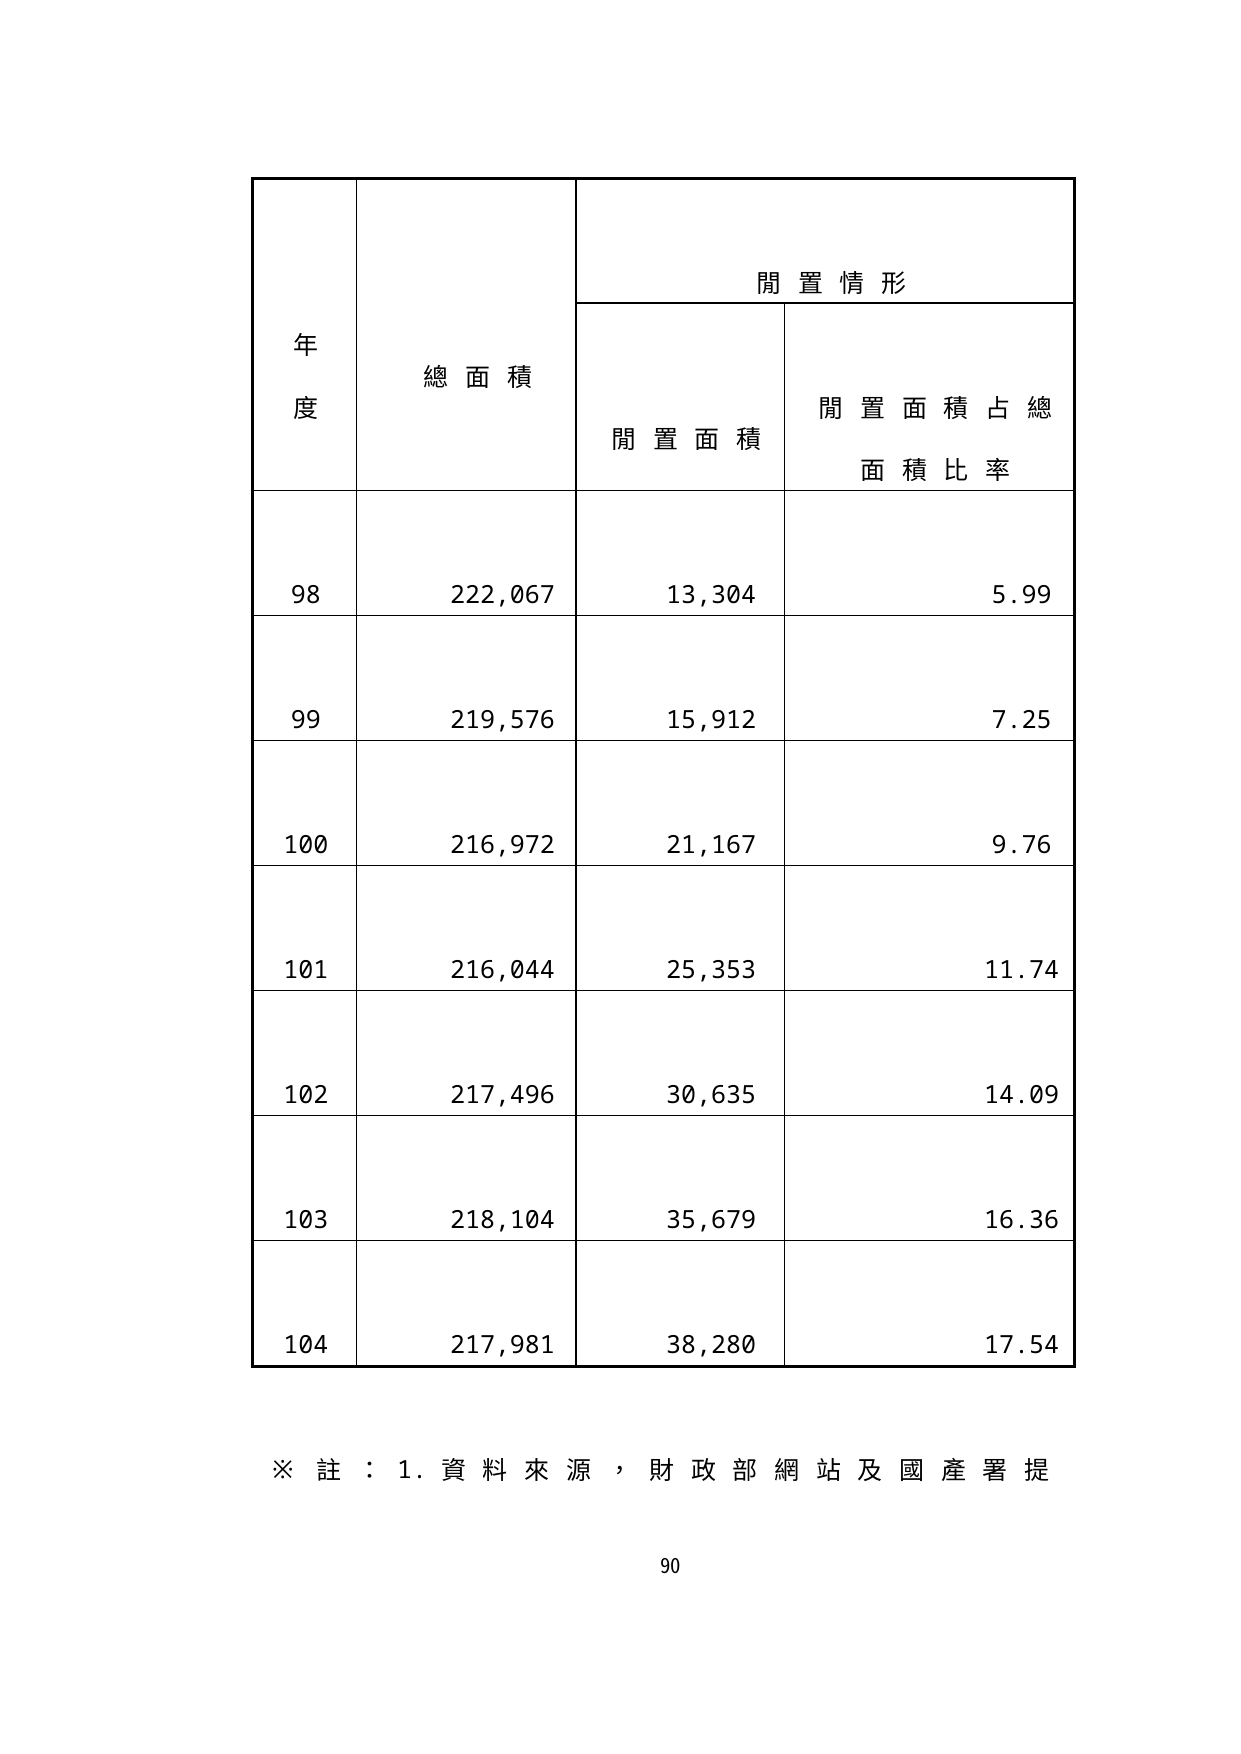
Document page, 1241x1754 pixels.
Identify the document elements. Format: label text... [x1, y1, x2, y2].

table_cell 38,280 [577, 1241, 784, 1365]
table_cell 98 [254, 491, 356, 615]
table_cell 35,679 [577, 1116, 784, 1240]
table_cell 16.36 [785, 1116, 1073, 1240]
table_cell 14.09 [785, 991, 1073, 1115]
table_cell 217,981 [357, 1241, 575, 1365]
table_cell 216,972 [357, 741, 575, 865]
table_cell 222,067 [357, 491, 575, 615]
table_cell 7.25 [785, 616, 1073, 740]
table_header 總面積 [357, 180, 575, 490]
table_cell 30,635 [577, 991, 784, 1115]
table_cell 219,576 [357, 616, 575, 740]
table_cell 閒置面積 [577, 304, 784, 490]
text ※註：1.資料來源，財政部網站及國產署提 [183, 1427, 1058, 1490]
table_cell 104 [254, 1241, 356, 1365]
table_header 年度 [254, 180, 356, 490]
table_cell 13,304 [577, 491, 784, 615]
table_cell 216,044 [357, 866, 575, 990]
table_cell 21,167 [577, 741, 784, 865]
table_cell 100 [254, 741, 356, 865]
table_cell 101 [254, 866, 356, 990]
table_header 閒置情形 [577, 180, 1073, 302]
table_cell 218,104 [357, 1116, 575, 1240]
table_cell 5.99 [785, 491, 1073, 615]
table_cell 11.74 [785, 866, 1073, 990]
table_cell 9.76 [785, 741, 1073, 865]
table_cell 17.54 [785, 1241, 1073, 1365]
table_cell 102 [254, 991, 356, 1115]
table_cell 閒置面積占總面積比率 [785, 304, 1073, 490]
table_cell 103 [254, 1116, 356, 1240]
table_cell 217,496 [357, 991, 575, 1115]
table_cell 99 [254, 616, 356, 740]
table_cell 25,353 [577, 866, 784, 990]
table_cell 15,912 [577, 616, 784, 740]
